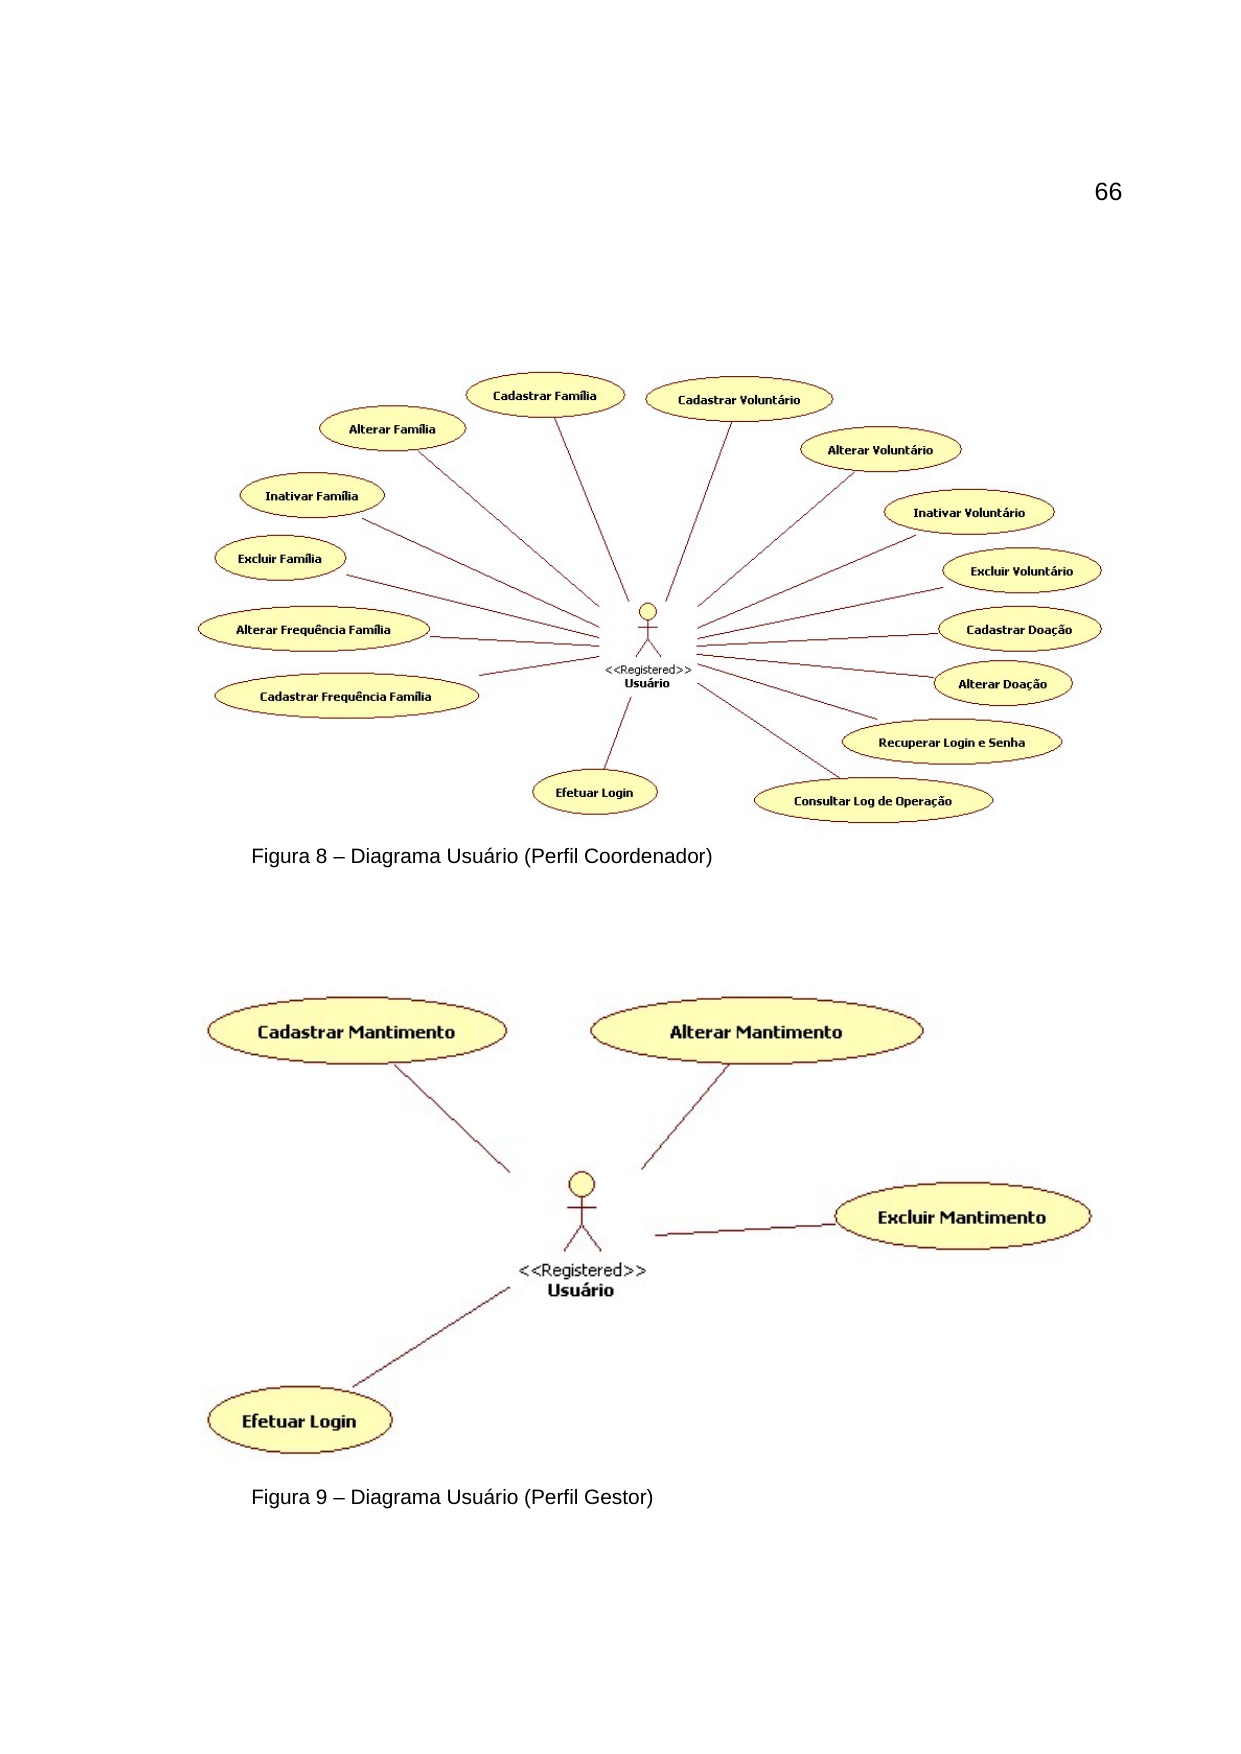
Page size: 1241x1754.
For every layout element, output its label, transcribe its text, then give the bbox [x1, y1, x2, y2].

text Figura 9 – Diagrama Usuário (Perfil Gestor) [177, 1485, 1122, 1508]
picture [177, 351, 1123, 844]
text Figura 8 – Diagrama Usuário (Perfil Coordenador) [177, 844, 1122, 868]
picture [177, 966, 1123, 1485]
